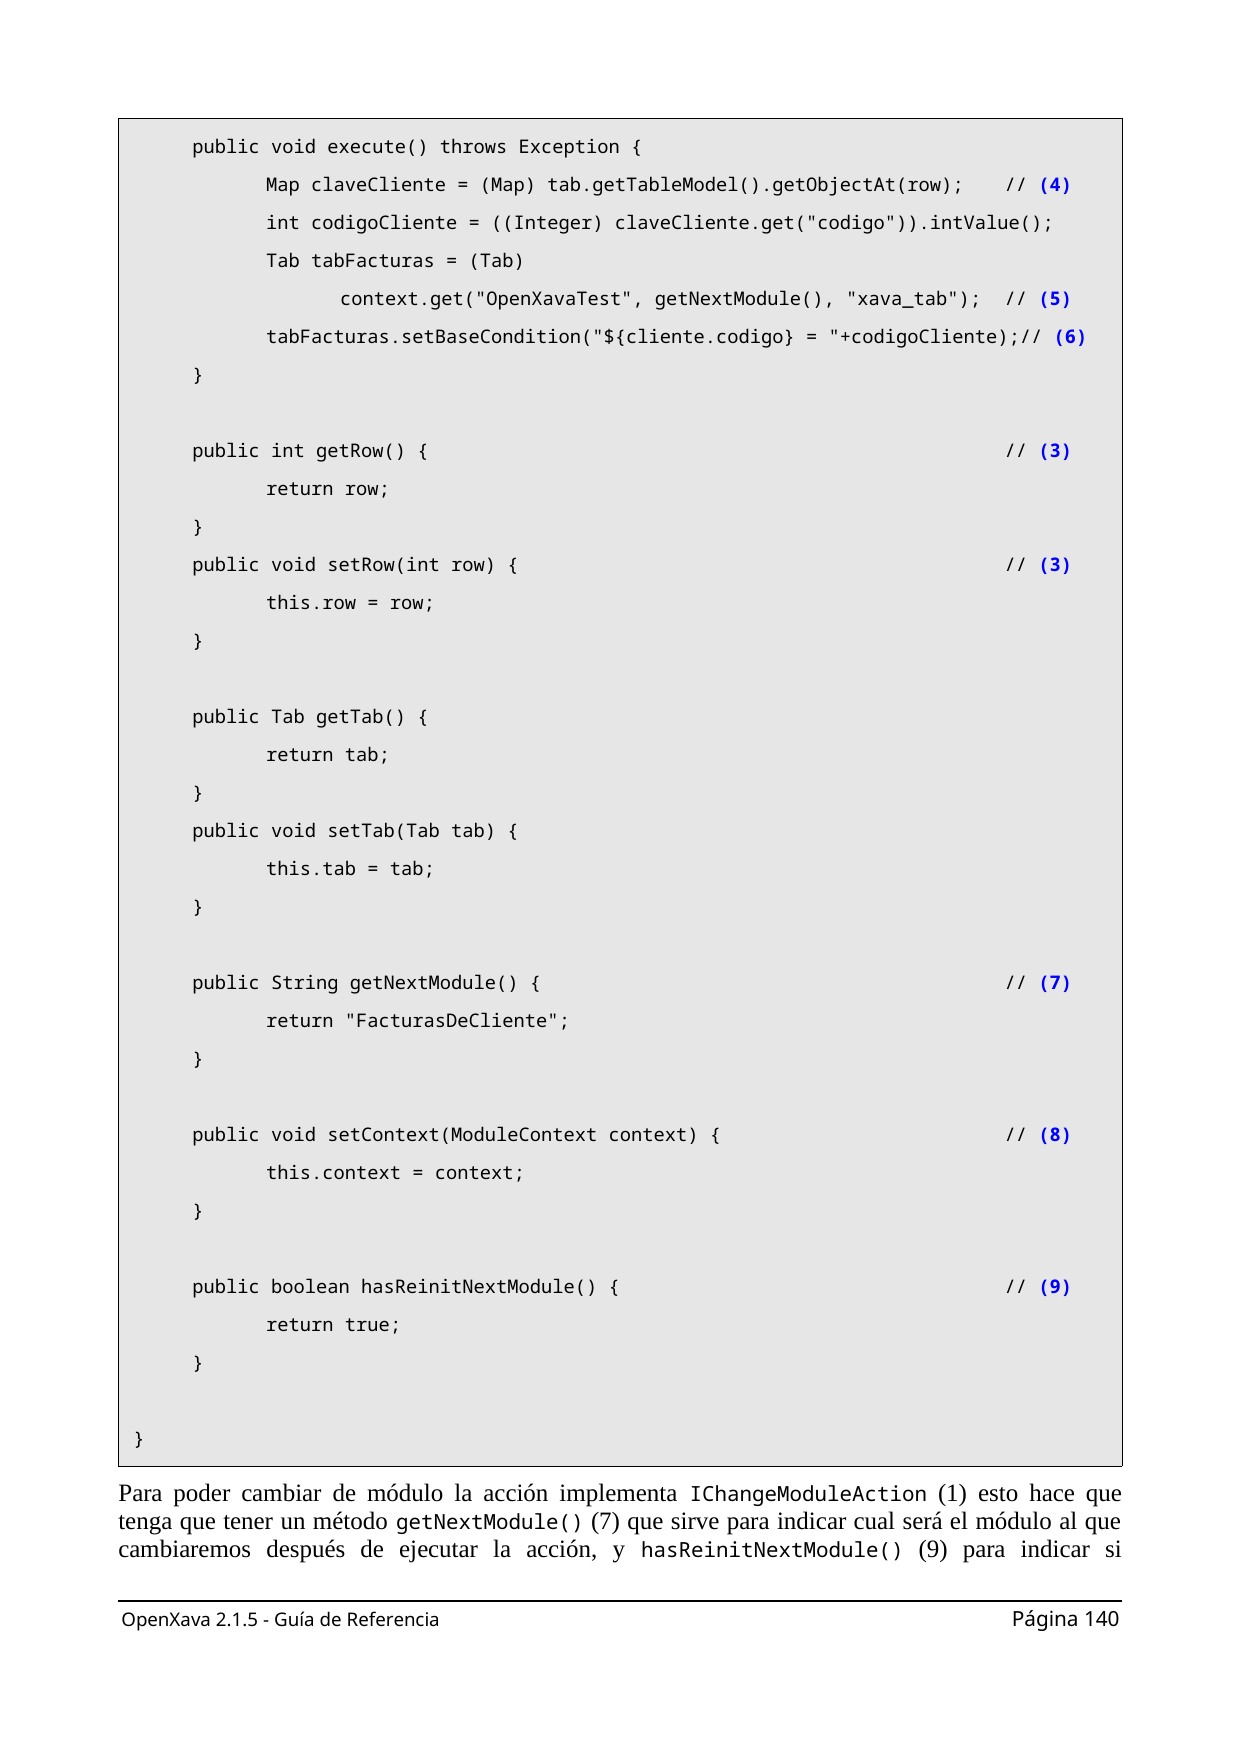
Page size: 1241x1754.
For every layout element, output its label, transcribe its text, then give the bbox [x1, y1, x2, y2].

text } [119, 1411, 1122, 1466]
text } [119, 498, 1122, 536]
text public void execute() throws Exception { [119, 119, 1122, 156]
text Para poder cambiar de módulo la acción implementa IChangeModuleAction (1) esto hace que tenga que tener un método getNextModule() (7) que sirve para indicar cual será el módulo al que cambiaremos después de ejecutar la acción, y hasReinitNextModule() (9) para indicar si [118, 1479, 1122, 1563]
text } [119, 346, 1122, 384]
text return tab; [119, 726, 1122, 764]
text } [119, 1183, 1122, 1221]
text } [119, 612, 1122, 650]
text return "FacturasDeCliente"; [119, 993, 1122, 1031]
text int codigoCliente = ((Integer) claveCliente.get("codigo")).intValue(); [119, 194, 1122, 232]
text Map claveCliente = (Map) tab.getTableModel().getObjectAt(row); // (4) [119, 156, 1122, 194]
text } [119, 764, 1122, 802]
text this.row = row; [119, 574, 1122, 612]
text Tab tabFacturas = (Tab) [119, 232, 1122, 270]
text this.tab = tab; [119, 841, 1122, 878]
text public int getRow() { // (3) [119, 422, 1122, 460]
text public boolean hasReinitNextModule() { // (9) [119, 1259, 1122, 1297]
text } [119, 1031, 1122, 1069]
text public String getNextModule() { // (7) [119, 954, 1122, 993]
text public void setTab(Tab tab) { [119, 802, 1122, 841]
text public void setRow(int row) { // (3) [119, 536, 1122, 574]
text public Tab getTab() { [119, 688, 1122, 726]
text tabFacturas.setBaseCondition("${cliente.codigo} = "+codigoCliente);// (6) [119, 308, 1122, 346]
text public void setContext(ModuleContext context) { // (8) [119, 1107, 1122, 1145]
text this.context = context; [119, 1145, 1122, 1183]
text } [119, 1335, 1122, 1373]
text return row; [119, 460, 1122, 498]
text context.get("OpenXavaTest", getNextModule(), "xava_tab"); // (5) [119, 270, 1122, 308]
text } [119, 878, 1122, 917]
text return true; [119, 1297, 1122, 1335]
